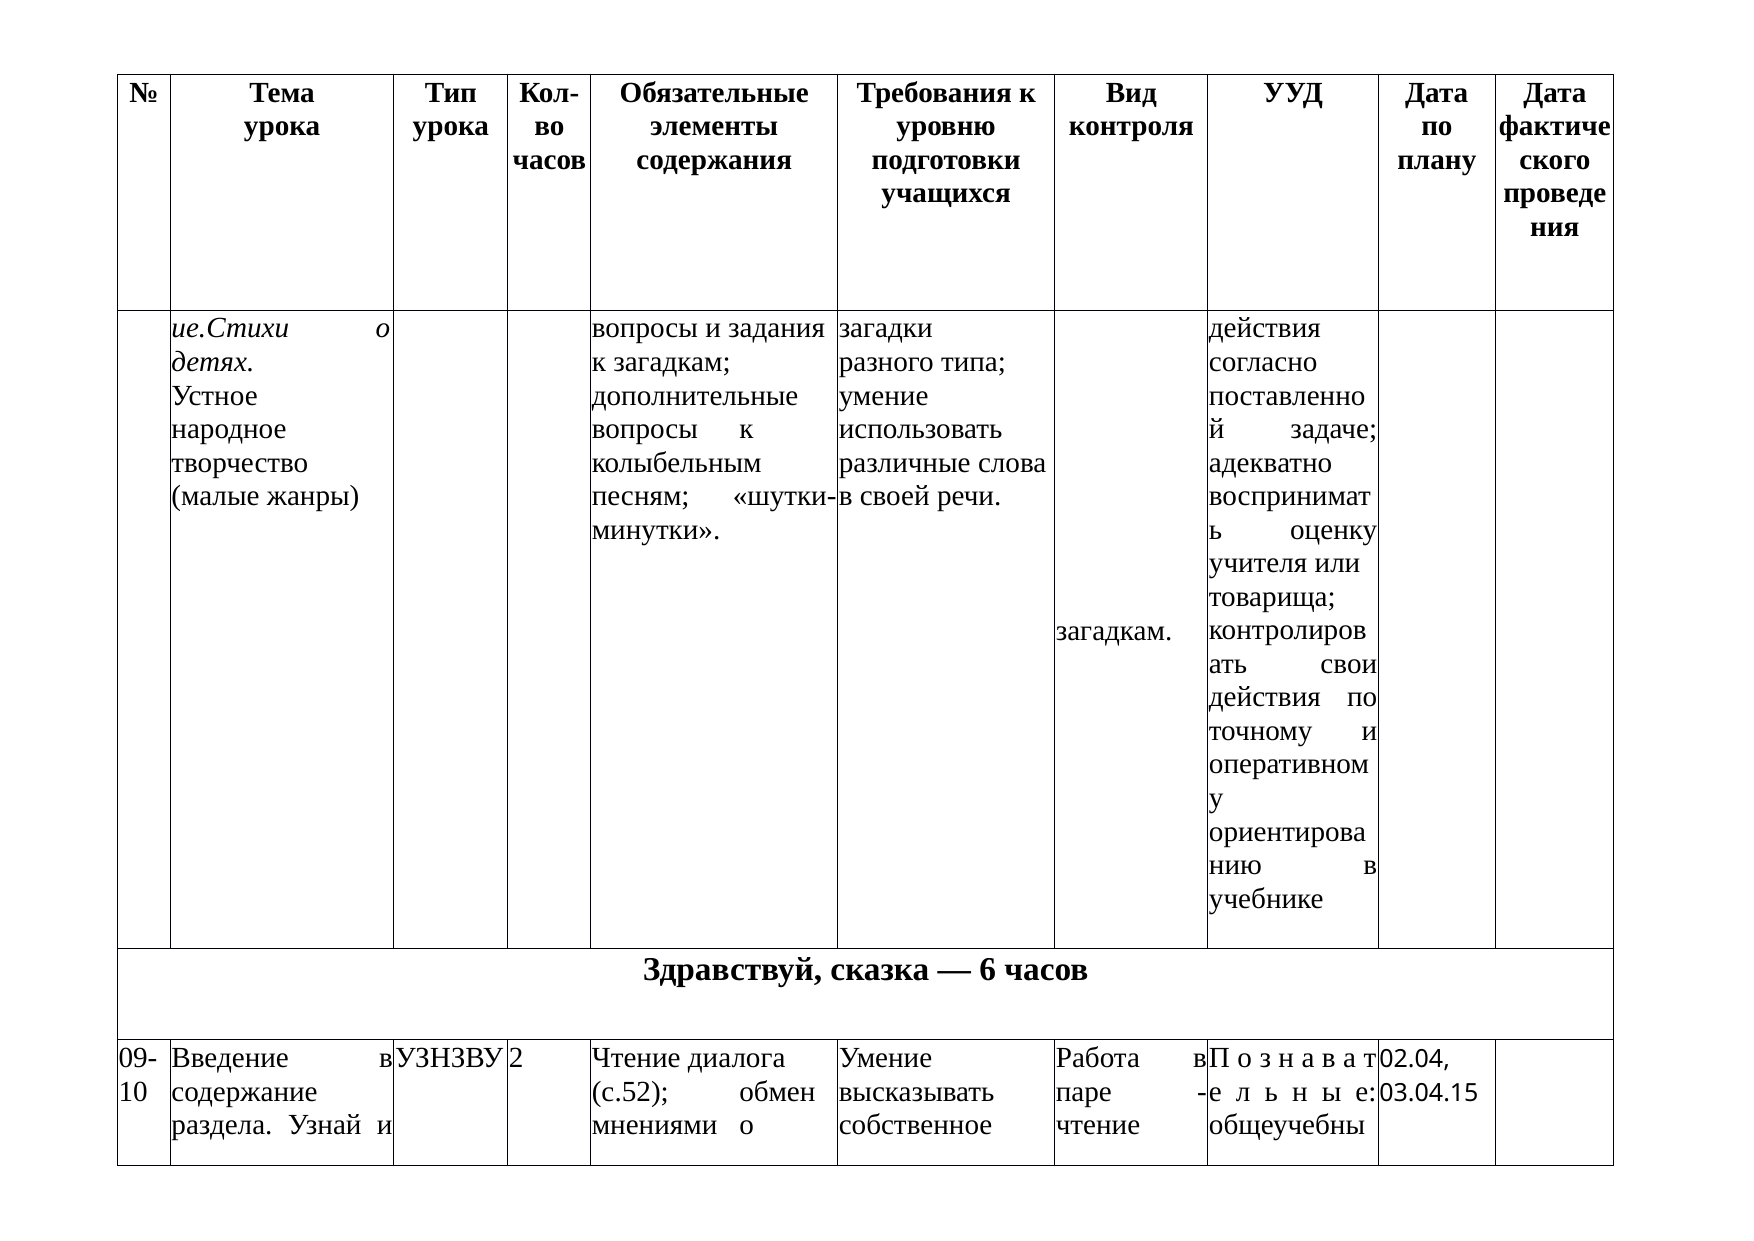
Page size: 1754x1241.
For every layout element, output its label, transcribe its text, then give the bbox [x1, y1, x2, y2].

table_header № [118, 75, 170, 309]
table_cell действия согласно поставленной задаче; адекватно воспринимать оценку учителя или товарища; контролировать свои действия по точному и оперативному ориентированию в учебнике [1208, 311, 1378, 948]
table_cell [1379, 311, 1495, 948]
table_cell 02.04, 03.04.15 [1379, 1040, 1495, 1165]
table_header Дата фактического проведения [1496, 75, 1613, 309]
table_header Кол-во часов [508, 75, 590, 309]
table_cell загадкам. [1055, 311, 1207, 948]
table_cell УЗНЗВУ [394, 1040, 507, 1165]
table_header Тема урока [171, 75, 393, 309]
table_cell вопросы и задания к загадкам; дополнительные вопросы к колыбельным песням; «шутки-минутки». [591, 311, 837, 948]
table_header Вид контроля [1055, 75, 1207, 309]
table_header Тип урока [394, 75, 507, 309]
table_cell [394, 311, 507, 948]
table_header Требования к уровню подготовки учащихся [838, 75, 1054, 309]
table_cell Чтение диалога (с.52); обмен мнениями о [591, 1040, 837, 1165]
table_cell Здравствуй, сказка — 6 часов [118, 949, 1613, 1039]
table_cell [1496, 311, 1613, 948]
table_header Обязательные элементы содержания [591, 75, 837, 309]
table_header Дата по плану [1379, 75, 1495, 309]
table_header УУД [1208, 75, 1378, 309]
table_cell Введение в содержание раздела. Узнай и [171, 1040, 393, 1165]
table_cell П о з н а в а т е л ь н ы е: общеучебны [1208, 1040, 1378, 1165]
table_cell Работа в паре - чтение [1055, 1040, 1207, 1165]
table_cell ие.Стихи о детях. Устное народное творчество (малые жанры) [171, 311, 393, 948]
table_cell [118, 311, 170, 948]
table_cell [1496, 1040, 1613, 1165]
table_cell 09-10 [118, 1040, 170, 1165]
table_cell Умение высказывать собственное [838, 1040, 1054, 1165]
table_cell 2 [508, 1040, 590, 1165]
table_cell [508, 311, 590, 948]
table_cell загадки разного типа; умение использовать различные слова в своей речи. [838, 311, 1054, 948]
